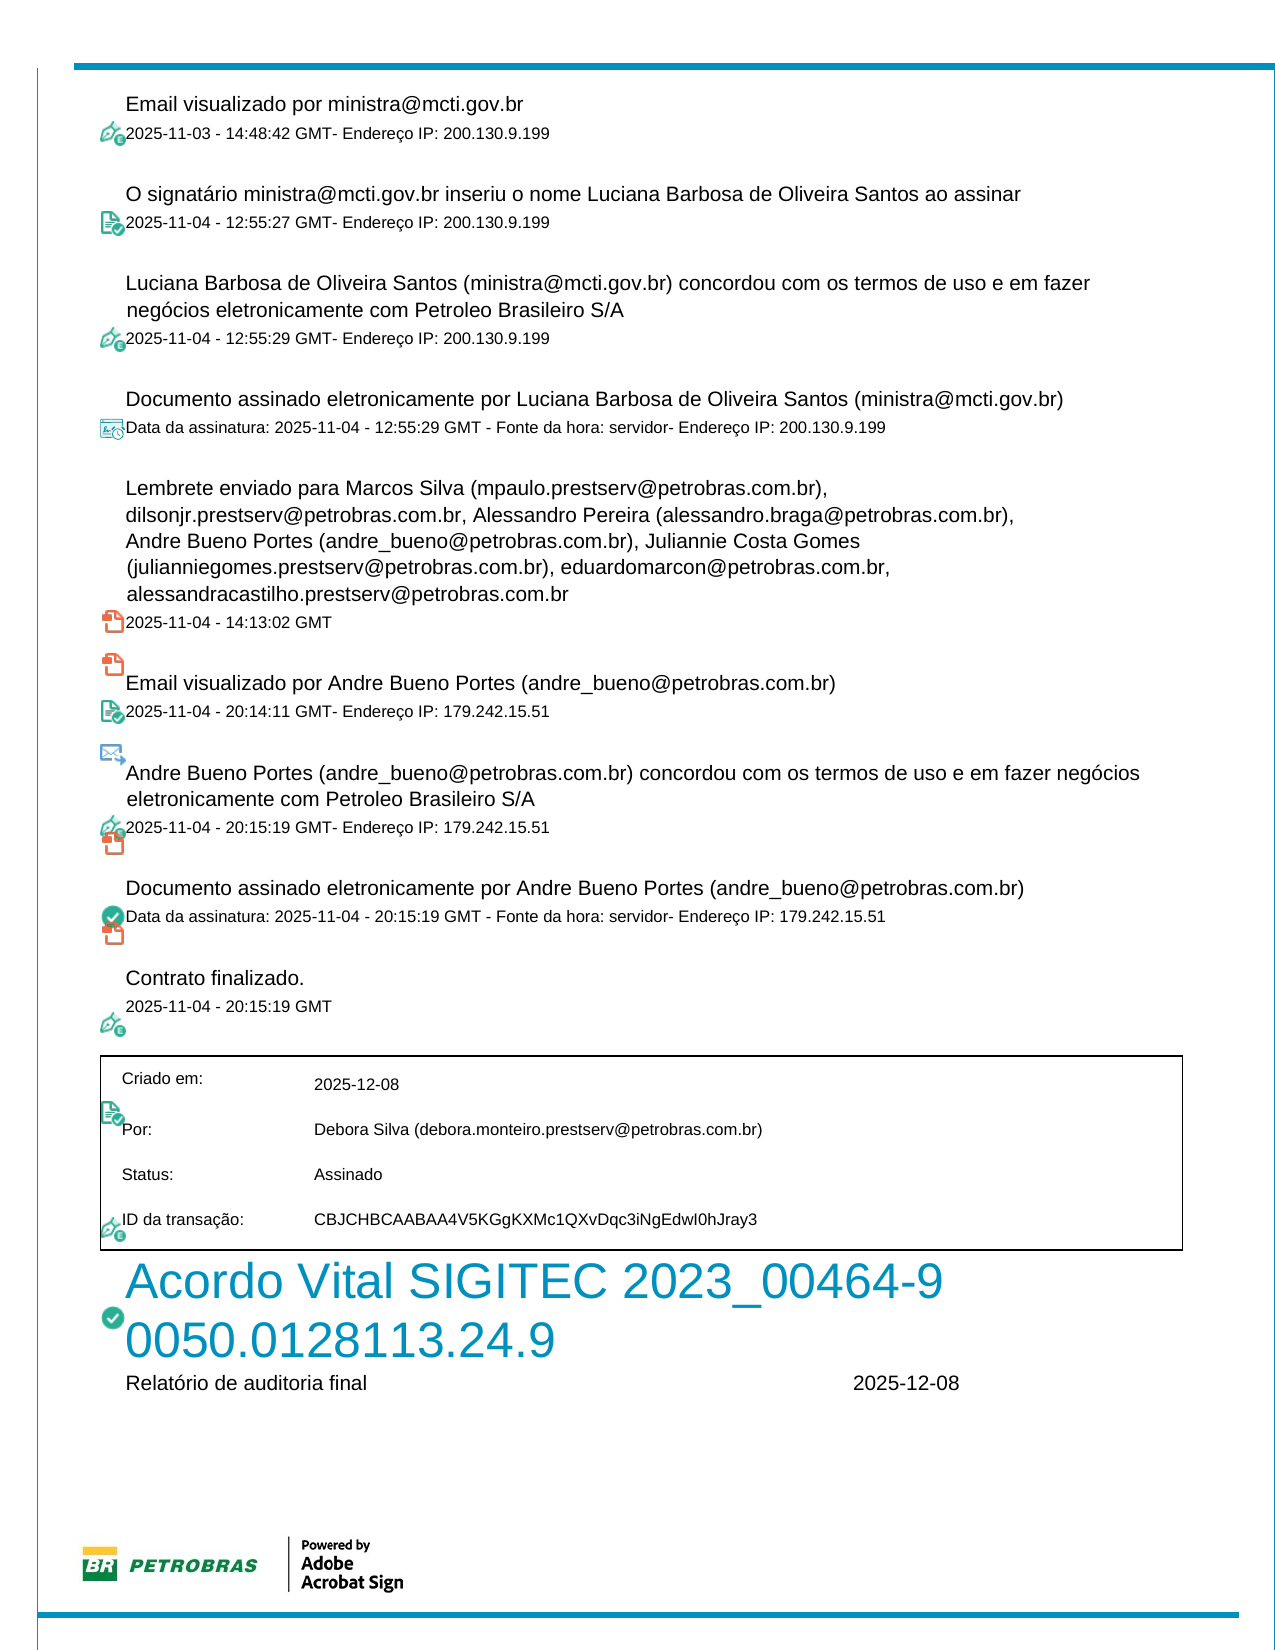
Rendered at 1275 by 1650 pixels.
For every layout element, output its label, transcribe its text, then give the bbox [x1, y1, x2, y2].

text O signatário ministra@mcti.gov.br inseriu o nome Luciana Barbosa de Oliveira Santos ao assinar [100, 182, 1166, 206]
table_cell ID da transação: [101, 1198, 314, 1249]
text Relatório de auditoria final 2025-12-08 [100, 1371, 1166, 1395]
text 2025-11-03 - 14:48:42 GMT- Endereço IP: 200.130.9.199 [116, 123, 1166, 143]
text 2025-11-04 - 20:14:11 GMT- Endereço IP: 179.242.15.51 [116, 702, 1166, 721]
text Email visualizado por ministra@mcti.gov.br [100, 92, 1166, 116]
text Andre Bueno Portes (andre_bueno@petrobras.com.br) concordou com os termos de uso e em fazer negócios eletronicamente com Petroleo Brasileiro S/A [100, 760, 1166, 811]
table_cell CBJCHBCAABAA4V5KGgKXMc1QXvDqc3iNgEdwI0hJray3 [314, 1198, 1182, 1249]
text Lembrete enviado para Marcos Silva (mpaulo.prestserv@petrobras.com.br), [100, 476, 1166, 500]
text Data da assinatura: 2025-11-04 - 12:55:29 GMT - Fonte da hora: servidor- Endereço IP: 200.130.9.199 [123, 418, 1166, 437]
text Documento assinado eletronicamente por Andre Bueno Portes (andre_bueno@petrobras.com.br) [100, 876, 1166, 900]
text 2025-11-04 - 12:55:29 GMT- Endereço IP: 200.130.9.199 [115, 328, 1166, 348]
table_header Criado em: [101, 1057, 314, 1107]
text 2025-11-04 - 20:15:19 GMT- Endereço IP: 179.242.15.51 [116, 818, 1166, 837]
text Acordo Vital SIGITEC 2023_00464-9 0050.0128113.24.9 [100, 1251, 1166, 1368]
text Email visualizado por Andre Bueno Portes (andre_bueno@petrobras.com.br) [100, 671, 1166, 695]
table_cell Assinado [314, 1153, 1182, 1197]
text dilsonjr.prestserv@petrobras.com.br, Alessandro Pereira (alessandro.braga@petrobras.com.br), [100, 502, 1166, 526]
text 2025-11-04 - 20:15:19 GMT [100, 997, 1166, 1016]
text Data da assinatura: 2025-11-04 - 20:15:19 GMT - Fonte da hora: servidor- Endereço IP: 179.242.15.51 [121, 907, 1166, 926]
table_cell Por: [101, 1107, 314, 1152]
text 2025-11-04 - 14:13:02 GMT [121, 613, 1166, 632]
text Documento assinado eletronicamente por Luciana Barbosa de Oliveira Santos (ministra@mcti.gov.br) [100, 387, 1166, 411]
text Andre Bueno Portes (andre_bueno@petrobras.com.br), Juliannie Costa Gomes (julianniegomes.prestserv@petrobras.com.br), eduardomarcon@petrobras.com.br, alessandracastilho.prestserv@petrobras.com.br [100, 529, 1166, 606]
text Luciana Barbosa de Oliveira Santos (ministra@mcti.gov.br) concordou com os termos de uso e em fazer negócios eletronicamente com Petroleo Brasileiro S/A [100, 271, 1166, 321]
text Contrato finalizado. [100, 965, 1166, 989]
table_cell Status: [101, 1153, 314, 1197]
table_header 2025-12-08 [314, 1057, 1182, 1107]
table_cell Debora Silva (debora.monteiro.prestserv@petrobras.com.br) [314, 1107, 1182, 1152]
text 2025-11-04 - 12:55:27 GMT- Endereço IP: 200.130.9.199 [116, 213, 1166, 232]
